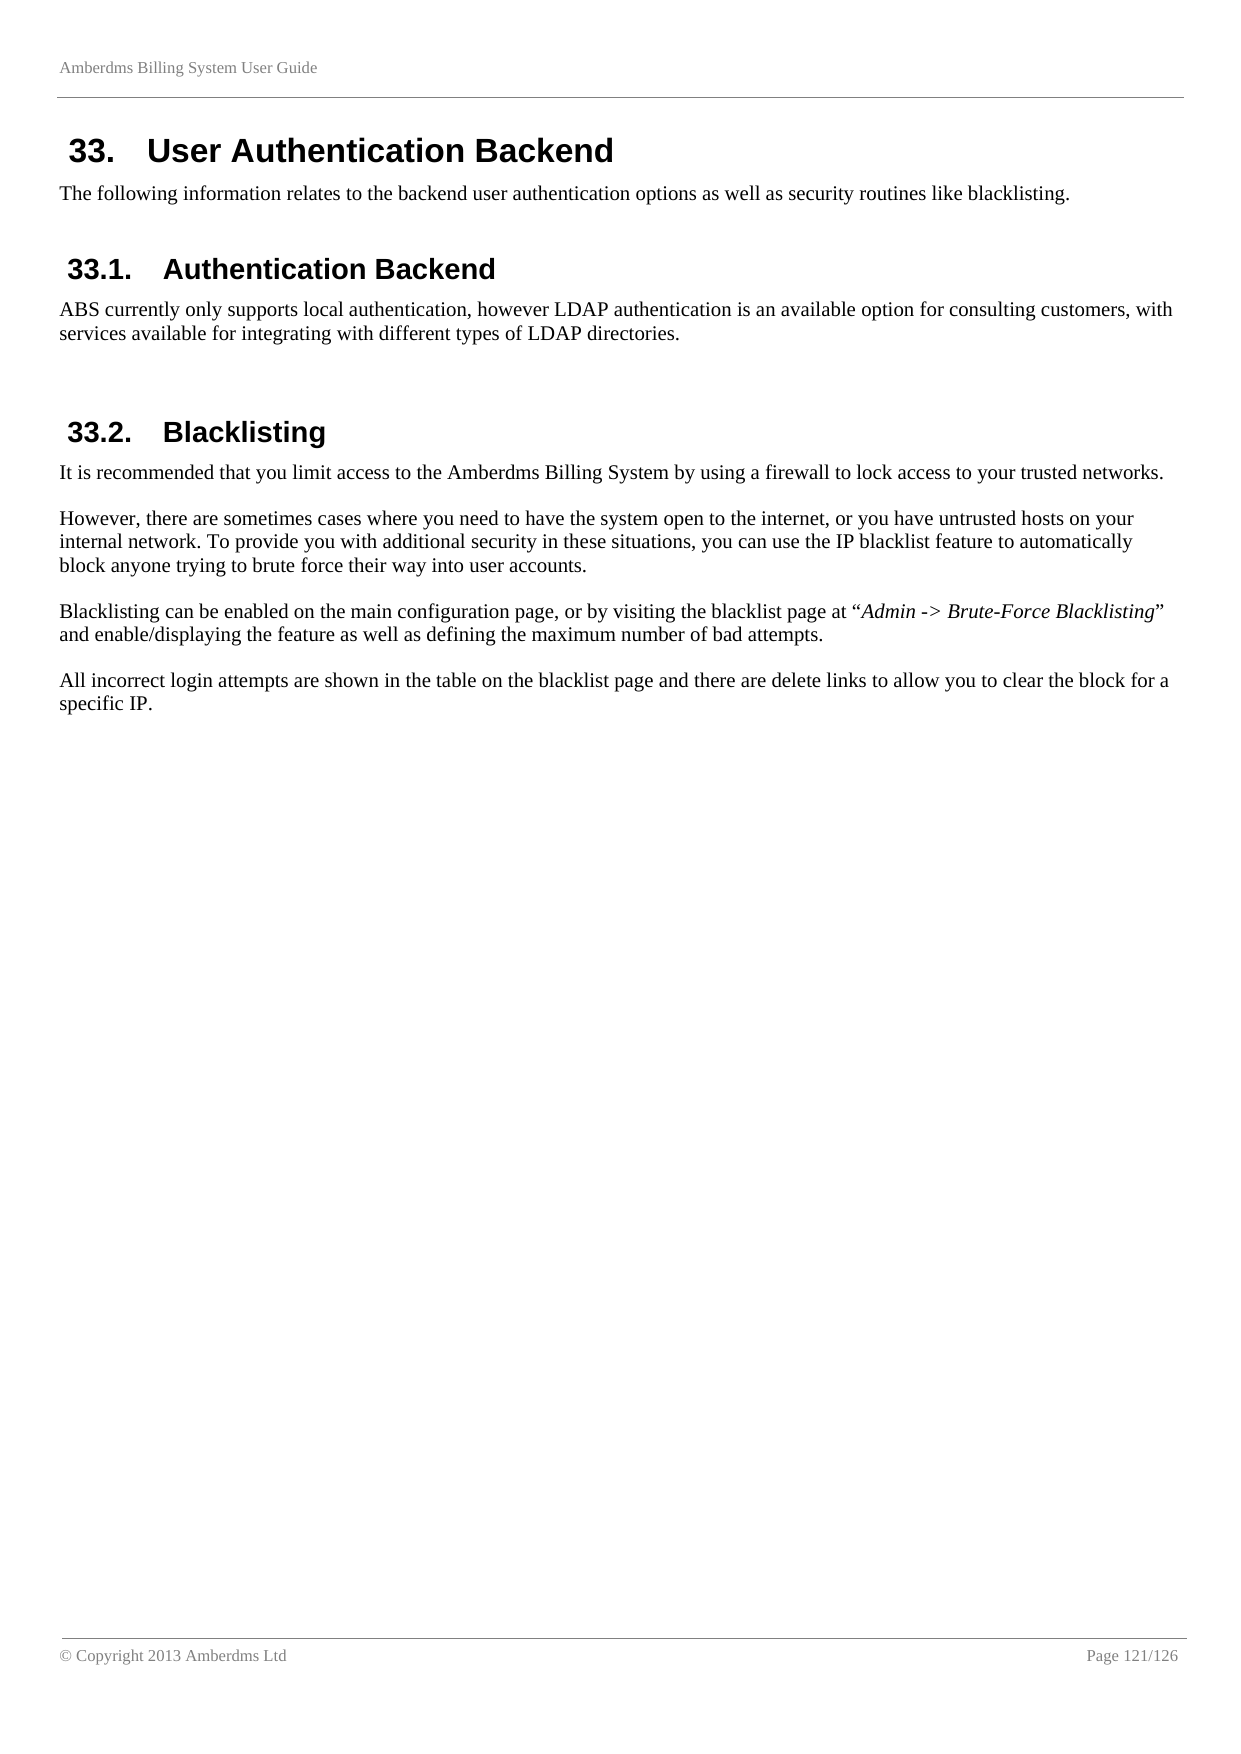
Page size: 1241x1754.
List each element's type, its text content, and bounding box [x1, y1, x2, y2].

text Blacklisting can be enabled on the main configuration page, or by visiting the blacklist page at “Admin -> Brute-Force Blacklisting” and enable/displaying the feature as well as defining the maximum number of bad attempts. [59, 600, 1181, 646]
subtitle Authentication Backend [59, 253, 1181, 286]
subtitle Blacklisting [59, 416, 1181, 448]
text ABS currently only supports local authentication, however LDAP authentication is an available option for consulting customers, with services available for integrating with different types of LDAP directories. [59, 298, 1181, 344]
text It is recommended that you limit access to the Amberdms Billing System by using a firewall to lock access to your trusted networks. [59, 461, 1181, 484]
subtitle User Authentication Backend [59, 132, 1181, 169]
text The following information relates to the backend user authentication options as well as security routines like blacklisting. [59, 182, 1181, 205]
text All incorrect login attempts are shown in the table on the blacklist page and there are delete links to allow you to clear the block for a specific IP. [59, 669, 1181, 715]
text However, there are sometimes cases where you need to have the system open to the internet, or you have untrusted hosts on your internal network. To provide you with additional security in these situations, you can use the IP blacklist feature to automatically block anyone trying to brute force their way into user accounts. [59, 507, 1181, 577]
